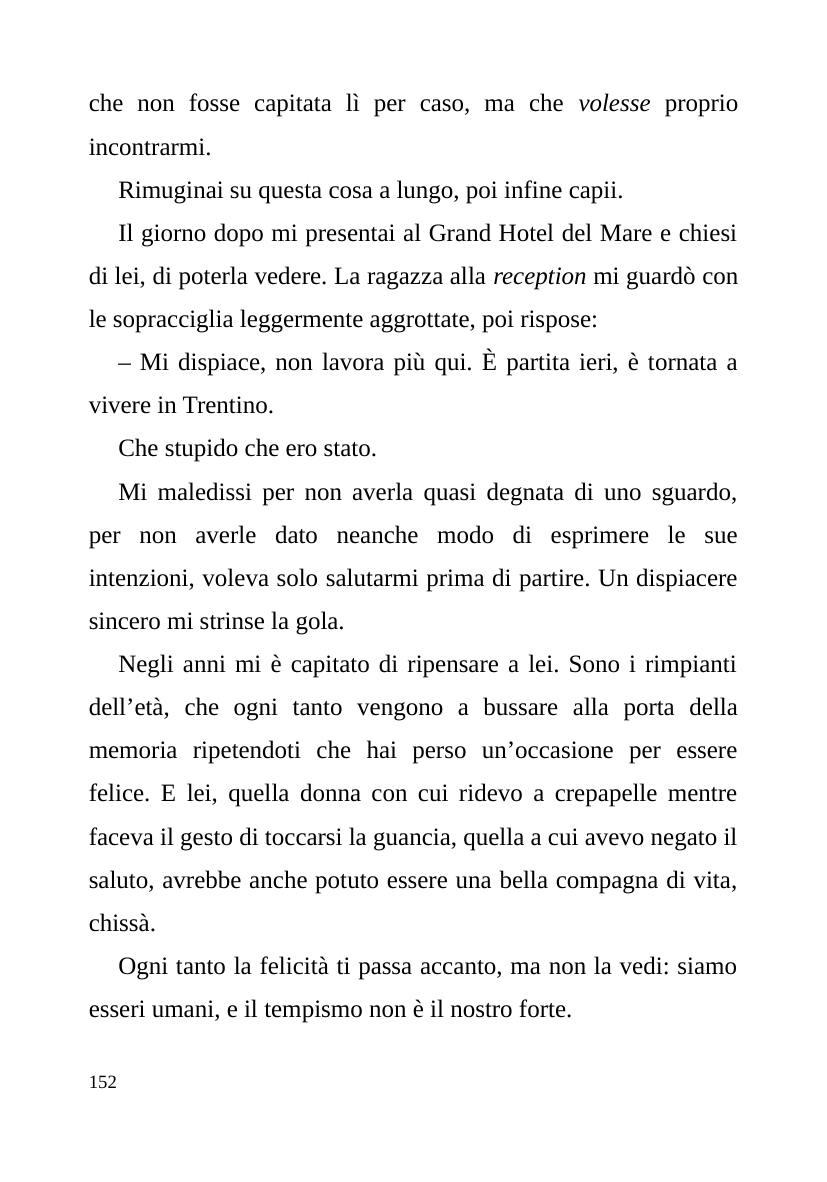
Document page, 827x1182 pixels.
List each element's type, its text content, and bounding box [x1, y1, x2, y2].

text Rimuginai su questa cosa a lungo, poi infine capii. [88, 175, 738, 203]
text – Mi dispiace, non lavora più qui. È partita ieri, è tornata a vivere in Trentino. [88, 347, 738, 419]
text Negli anni mi è capitato di ripensare a lei. Sono i rimpianti dell’età, che ogni tanto vengono a bussare alla porta della memoria ripetendoti che hai perso un’occasione per essere felice. E lei, quella donna con cui ridevo a crepapelle mentre faceva il gesto di toccarsi la guancia, quella a cui avevo negato il saluto, avrebbe anche potuto essere una bella compagna di vita, chissà. [88, 649, 738, 937]
text Ogni tanto la felicità ti passa accanto, ma non la vedi: siamo esseri umani, e il tempismo non è il nostro forte. [88, 951, 738, 1023]
text Mi maledissi per non averla quasi degnata di uno sguardo, per non averle dato neanche modo di esprimere le sue intenzioni, voleva solo salutarmi prima di partire. Un dispiacere sincero mi strinse la gola. [88, 477, 738, 635]
text che non fosse capitata lì per caso, ma che volesse proprio incontrarmi. [88, 88, 738, 160]
text Il giorno dopo mi presentai al Grand Hotel del Mare e chiesi di lei, di poterla vedere. La ragazza alla reception mi guardò con le sopracciglia leggermente aggrottate, poi rispose: [88, 218, 738, 333]
text Che stupido che ero stato. [88, 433, 738, 462]
